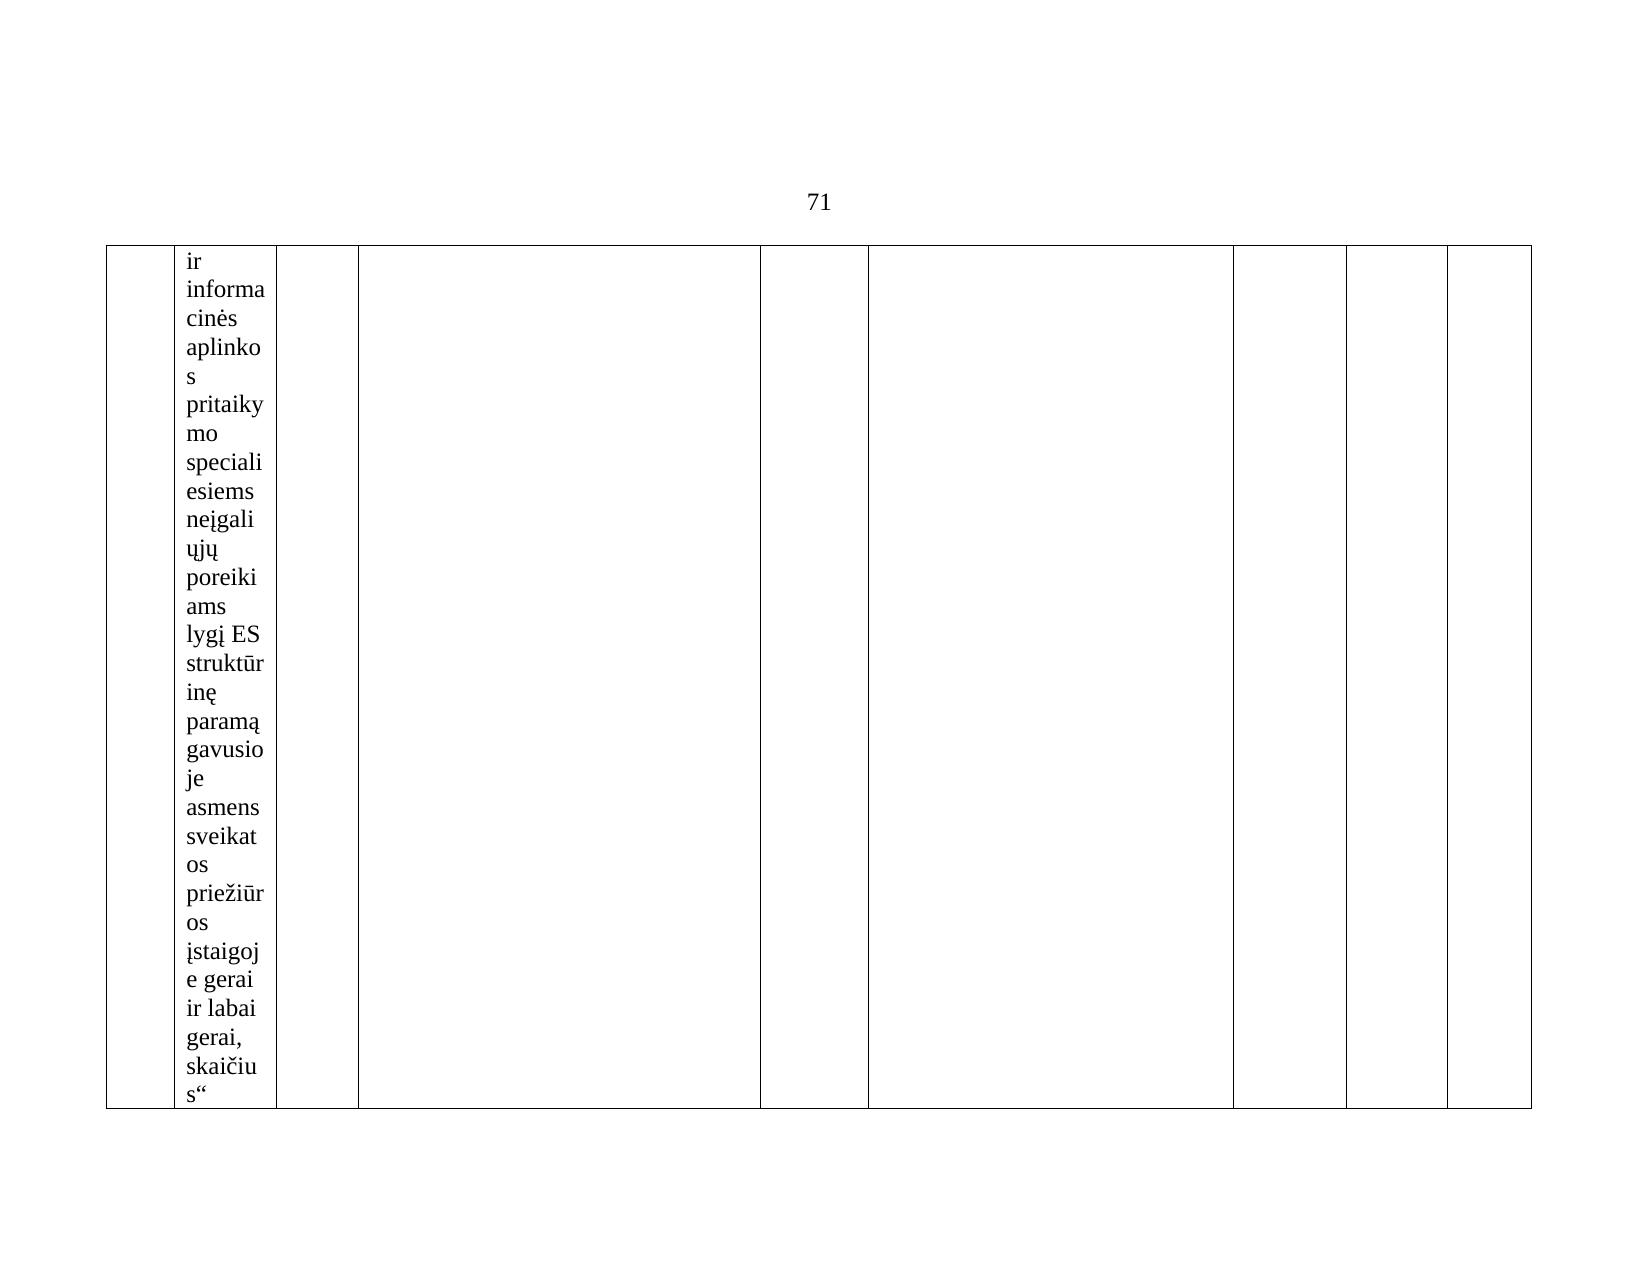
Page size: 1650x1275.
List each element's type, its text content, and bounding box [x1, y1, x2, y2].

table_cell [761, 246, 868, 1108]
table_cell [107, 246, 174, 1108]
table_cell [1347, 246, 1447, 1108]
table_cell ir informacinės aplinkos pritaikymo specialiesiems neįgaliųjų poreikiams lygį ES struktūrinę paramą gavusioje asmens sveikatos priežiūros įstaigoje gerai ir labai gerai, skaičius“ [175, 246, 276, 1108]
table_cell [1234, 246, 1346, 1108]
table_cell [869, 246, 1233, 1108]
table_cell [1448, 246, 1531, 1108]
table_cell [359, 246, 760, 1108]
table_cell [277, 246, 358, 1108]
